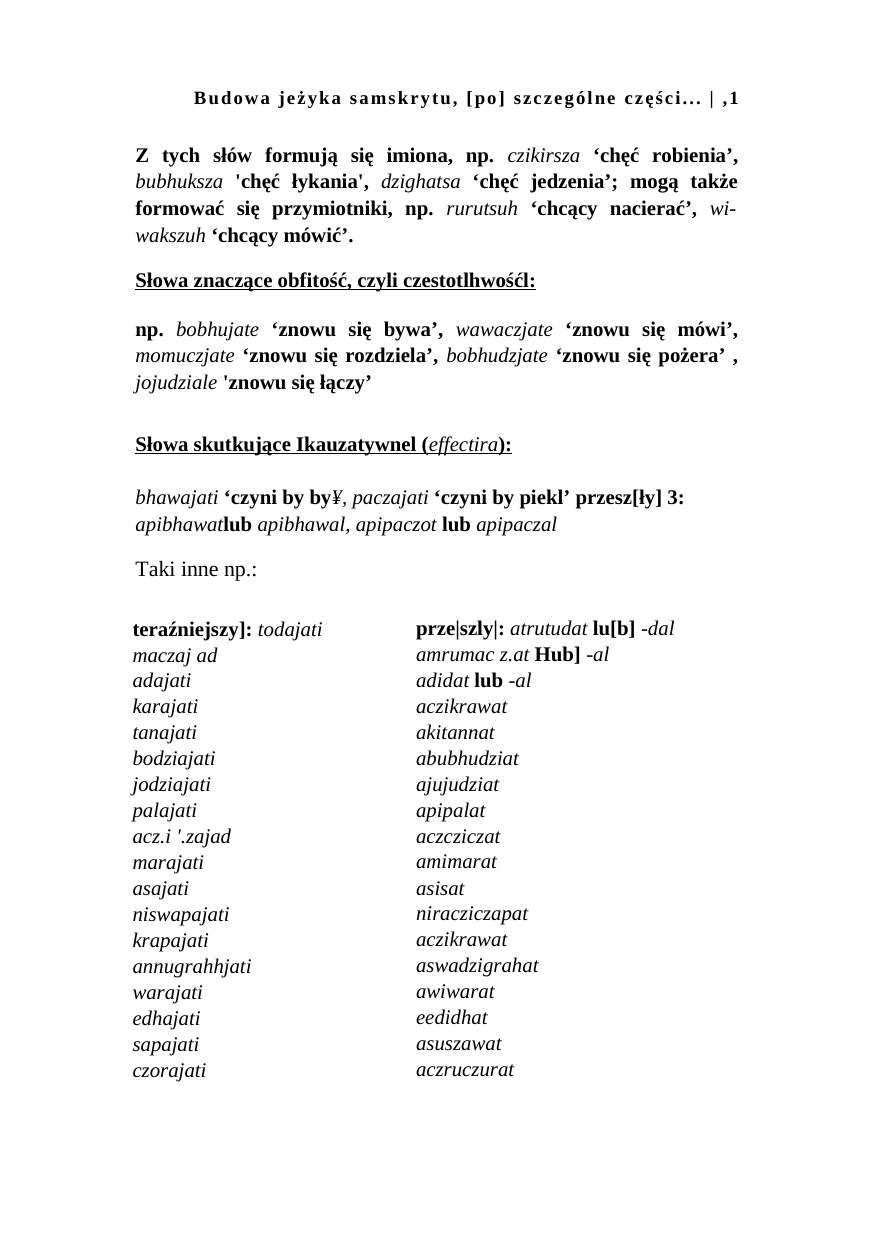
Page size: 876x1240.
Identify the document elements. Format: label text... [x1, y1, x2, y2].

text np. bobhujate ‘znowu się bywa’, wawaczjate ‘znowu się mówi’, momuczjate ‘znowu się rozdziela’, bobhudzjate ‘znowu się pożera’ , jojudziale 'znowu się łączy’ [135, 315, 738, 394]
text krapajati [132, 927, 360, 952]
text asuszawat [416, 1030, 705, 1056]
text palajati [132, 797, 360, 823]
text prze|szly|: atrutudat lu[b] -dal [416, 615, 705, 641]
text annugrahhjati [132, 952, 360, 978]
text adidat lub -al [416, 667, 705, 693]
text sapajati [132, 1030, 360, 1056]
text tanajati [132, 719, 360, 745]
text aswadzigrahat [416, 952, 705, 978]
text amimarat [416, 848, 705, 874]
text adajati [132, 667, 360, 693]
text niracziczapat [416, 900, 705, 926]
text karajati [132, 693, 360, 719]
text bodziajati [132, 745, 360, 771]
text ajujudziat [416, 770, 705, 796]
text awiwarat [416, 978, 705, 1004]
text aczikrawat [416, 693, 705, 718]
text maczaj ad [132, 641, 360, 667]
text jodziajati [132, 771, 360, 797]
text abubhudziat [416, 744, 705, 770]
text marajati [132, 849, 360, 875]
text czorajati [132, 1056, 360, 1082]
text aczcziczat [416, 822, 705, 848]
text Słowa skutkujące Ikauzatywnel (effectira): [135, 435, 738, 456]
text bhawajati ‘czyni by by¥, paczajati ‘czyni by piekl’ przesz[ły] 3: apibhawatlub apibhawal, apipaczot lub apipaczal [135, 483, 738, 537]
text acz.i '.zajad [132, 823, 360, 849]
text Z tych słów formują się imiona, np. czikirsza ‘chęć robienia’, bubhuksza 'chęć łykania', dzighatsa ‘chęć jedzenia’; mogą także formować się przymiotniki, np. rurutsuh ‘chcący nacierać’, wi- wakszuh ‘chcący mówić’. [135, 141, 738, 247]
text asisat [416, 874, 705, 900]
text eedidhat [416, 1004, 705, 1030]
text aczikrawat [416, 926, 705, 952]
text amrumac z.at Hub] -al [416, 641, 705, 667]
text edhajati [132, 1004, 360, 1030]
text Taki inne np.: [135, 559, 738, 581]
text teraźniejszy]: todajati [132, 615, 360, 641]
text niswapajati [132, 901, 360, 927]
text Budowa jeżyka samskrytu, [po] szczególne części... | ,1 [194, 89, 739, 108]
text asajati [132, 875, 360, 901]
text Słowa znaczące obfitość, czyli czestotlhwośćl: [135, 271, 738, 291]
text warajati [132, 978, 360, 1004]
text apipalat [416, 796, 705, 822]
text akitannat [416, 718, 705, 744]
text aczruczurat [416, 1056, 705, 1082]
